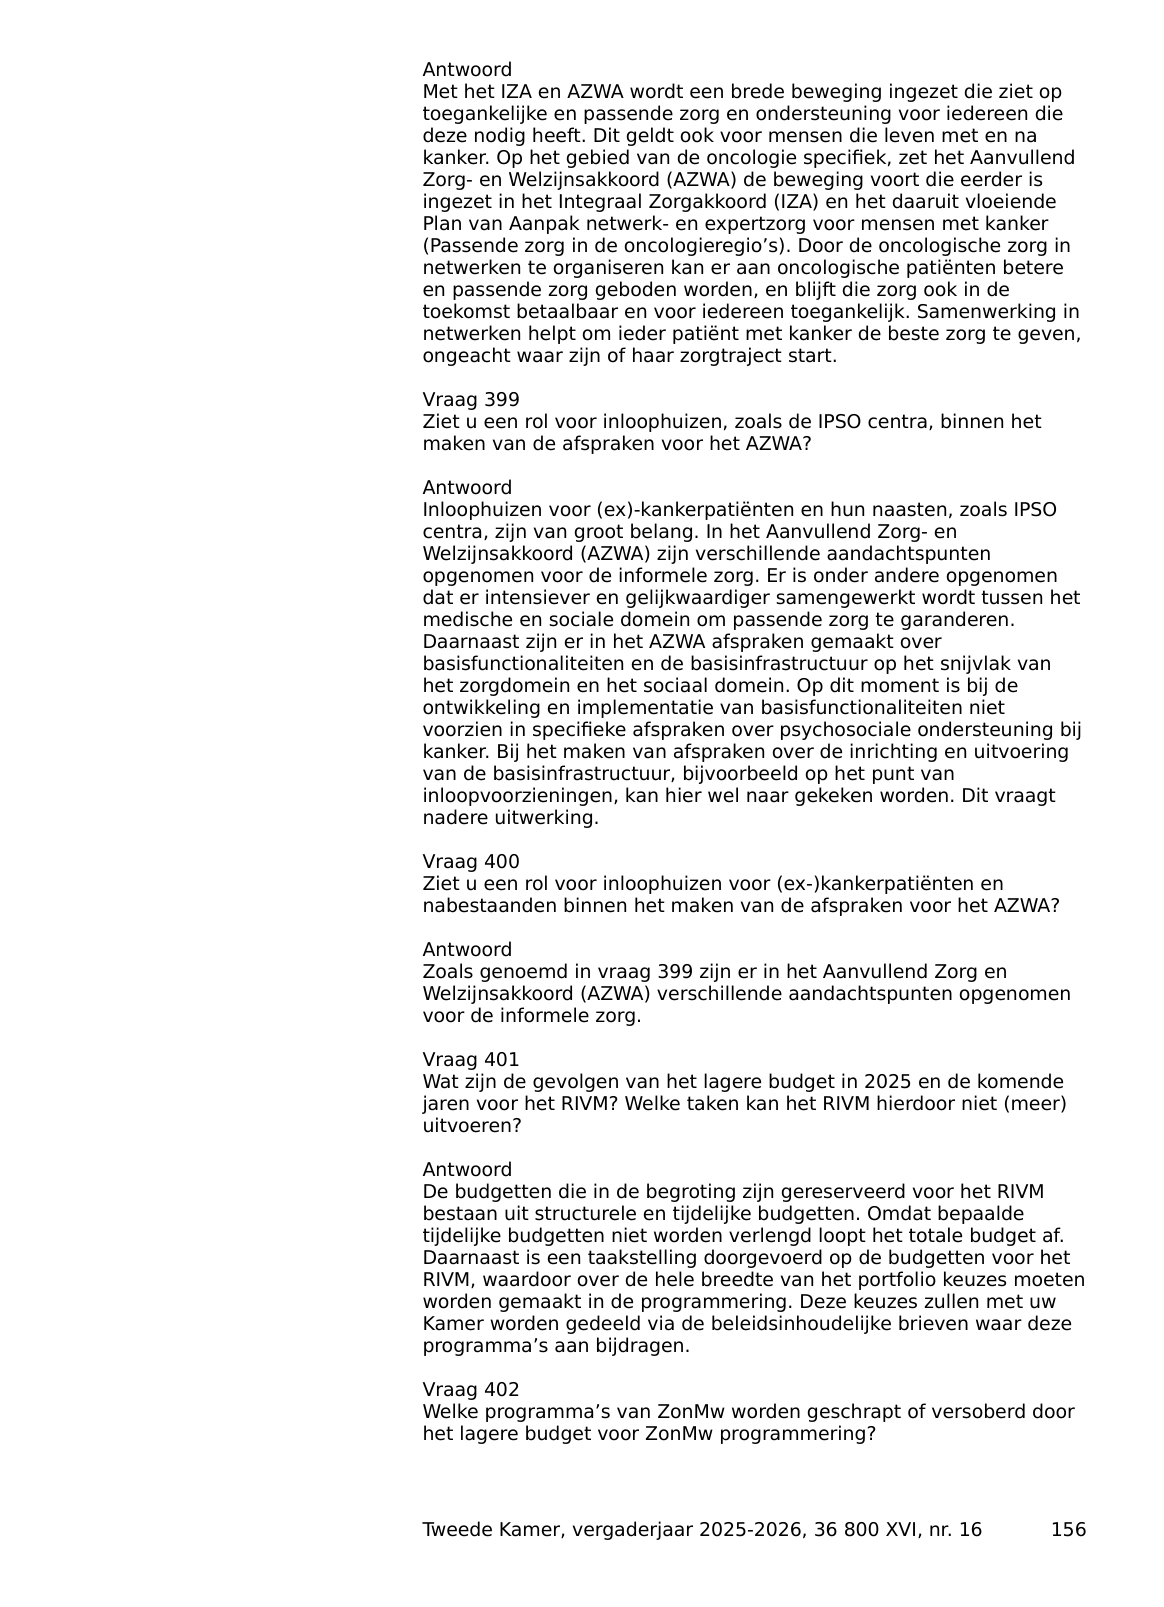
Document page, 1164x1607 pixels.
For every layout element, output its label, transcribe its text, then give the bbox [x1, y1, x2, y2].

text Ziet u een rol voor inloophuizen, zoals de IPSO centra, binnen het maken van de afspraken voor het AZWA? [422, 411, 1087, 455]
text Wat zijn de gevolgen van het lagere budget in 2025 en de komende jaren voor het RIVM? Welke taken kan het RIVM hierdoor niet (meer) uitvoeren? [422, 1071, 1087, 1137]
text De budgetten die in de begroting zijn gereserveerd voor het RIVM bestaan uit structurele en tijdelijke budgetten. Omdat bepaalde tijdelijke budgetten niet worden verlengd loopt het totale budget af. Daarnaast is een taakstelling doorgevoerd op de budgetten voor het RIVM, waardoor over de hele breedte van het portfolio keuzes moeten worden gemaakt in de programmering. Deze keuzes zullen met uw Kamer worden gedeeld via de beleidsinhoudelijke brieven waar deze programma’s aan bijdragen. [422, 1181, 1087, 1357]
text Vraag 402 [422, 1379, 1087, 1401]
text Zoals genoemd in vraag 399 zijn er in het Aanvullend Zorg en Welzijnsakkoord (AZWA) verschillende aandachtspunten opgenomen voor de informele zorg. [422, 961, 1087, 1027]
text Vraag 401 [422, 1049, 1087, 1071]
text Welke programma’s van ZonMw worden geschrapt of versoberd door het lagere budget voor ZonMw programmering? [422, 1401, 1087, 1445]
text Antwoord [422, 939, 1087, 961]
text Antwoord [422, 1159, 1087, 1181]
text Antwoord [422, 59, 1087, 81]
text Vraag 399 [422, 389, 1087, 411]
text Ziet u een rol voor inloophuizen voor (ex-)kankerpatiënten en nabestaanden binnen het maken van de afspraken voor het AZWA? [422, 873, 1087, 917]
text Inloophuizen voor (ex)-kankerpatiënten en hun naasten, zoals IPSO centra, zijn van groot belang. In het Aanvullend Zorg- en Welzijnsakkoord (AZWA) zijn verschillende aandachtspunten opgenomen voor de informele zorg. Er is onder andere opgenomen dat er intensiever en gelijkwaardiger samengewerkt wordt tussen het medische en sociale domein om passende zorg te garanderen. Daarnaast zijn er in het AZWA afspraken gemaakt over basisfunctionaliteiten en de basisinfrastructuur op het snijvlak van het zorgdomein en het sociaal domein. Op dit moment is bij de ontwikkeling en implementatie van basisfunctionaliteiten niet voorzien in specifieke afspraken over psychosociale ondersteuning bij kanker. Bij het maken van afspraken over de inrichting en uitvoering van de basisinfrastructuur, bijvoorbeeld op het punt van inloopvoorzieningen, kan hier wel naar gekeken worden. Dit vraagt nadere uitwerking. [422, 499, 1087, 829]
text Vraag 400 [422, 851, 1087, 873]
text Met het IZA en AZWA wordt een brede beweging ingezet die ziet op toegankelijke en passende zorg en ondersteuning voor iedereen die deze nodig heeft. Dit geldt ook voor mensen die leven met en na kanker. Op het gebied van de oncologie specifiek, zet het Aanvullend Zorg- en Welzijnsakkoord (AZWA) de beweging voort die eerder is ingezet in het Integraal Zorgakkoord (IZA) en het daaruit vloeiende Plan van Aanpak netwerk- en expertzorg voor mensen met kanker (Passende zorg in de oncologieregio’s). Door de oncologische zorg in netwerken te organiseren kan er aan oncologische patiënten betere en passende zorg geboden worden, en blijft die zorg ook in de toekomst betaalbaar en voor iedereen toegankelijk. Samenwerking in netwerken helpt om ieder patiënt met kanker de beste zorg te geven, ongeacht waar zijn of haar zorgtraject start. [422, 81, 1087, 367]
text Antwoord [422, 477, 1087, 499]
